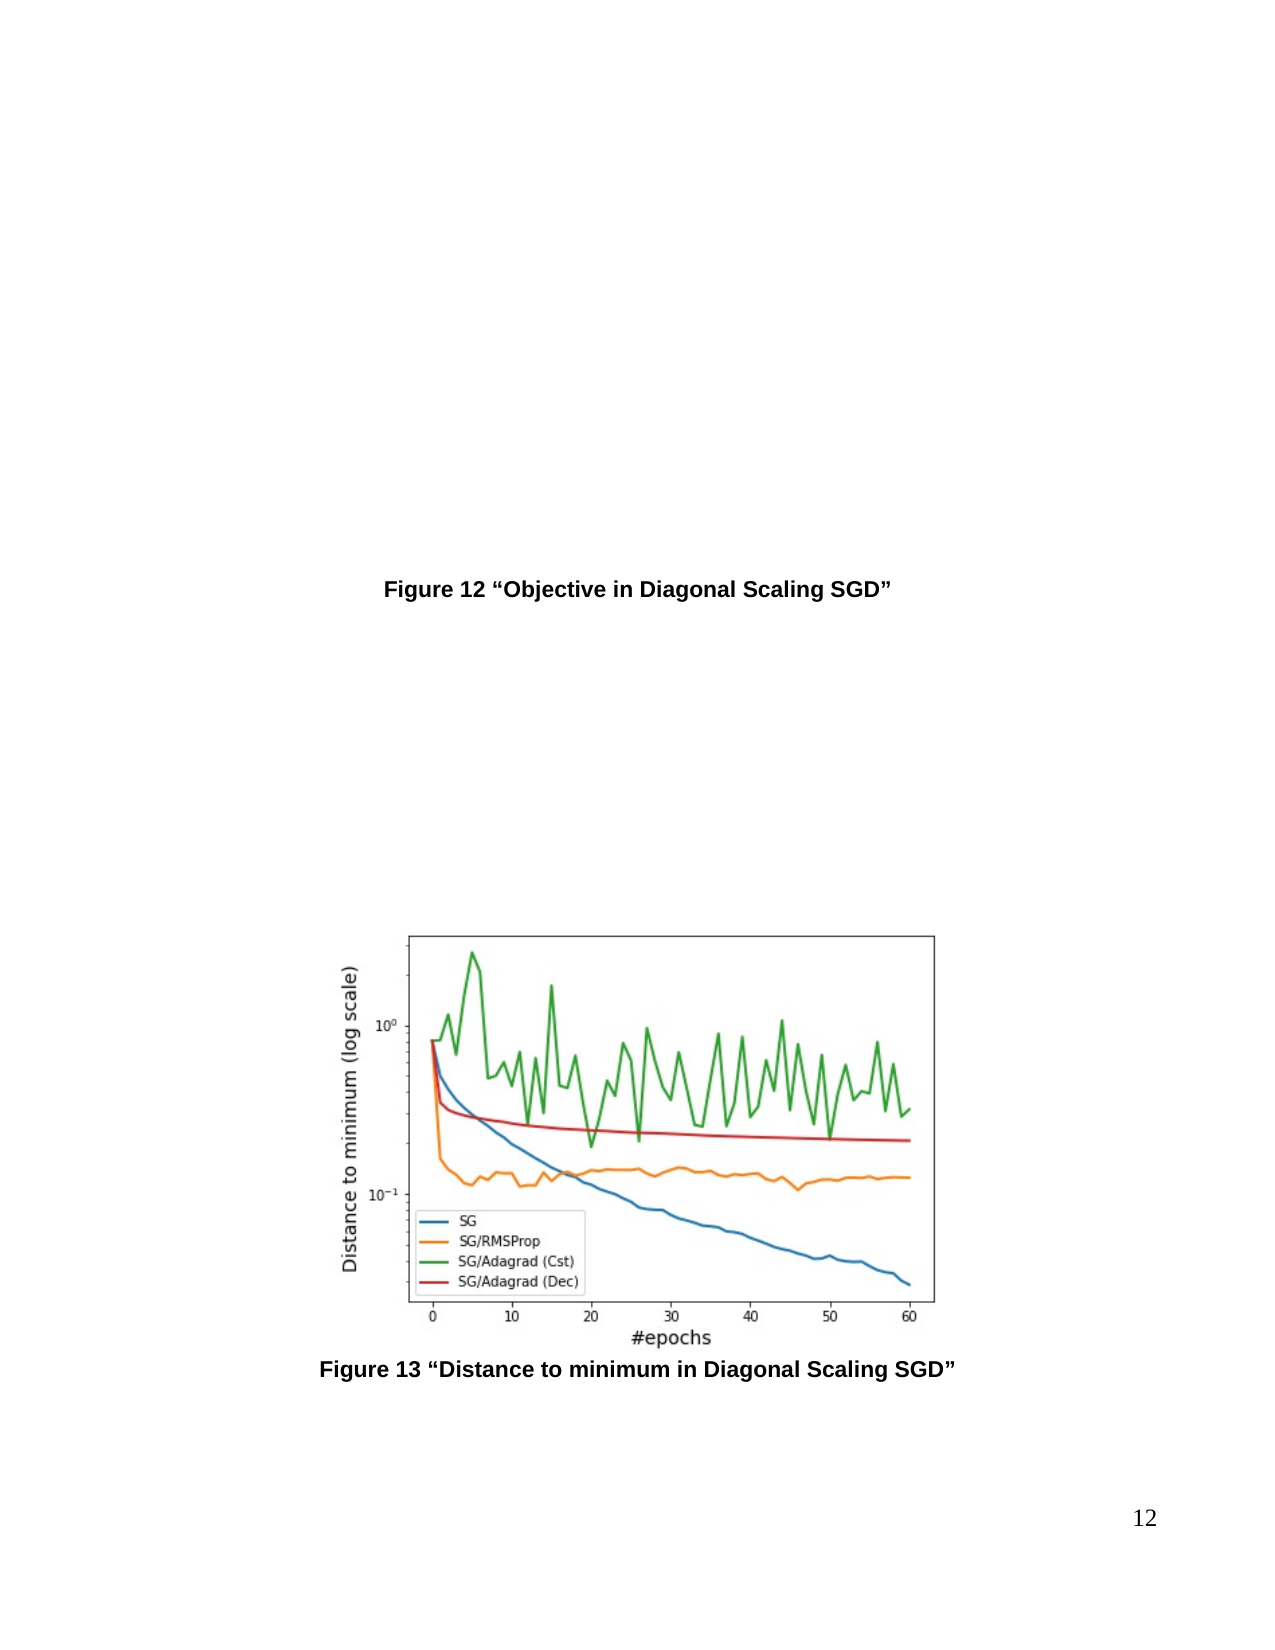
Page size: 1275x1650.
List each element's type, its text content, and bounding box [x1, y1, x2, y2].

text Figure 12 “Objective in Diagonal Scaling SGD” [118, 576, 1157, 603]
text Figure 13 “Distance to minimum in Diagonal Scaling SGD” [118, 1356, 1157, 1382]
picture [330, 935, 945, 1351]
